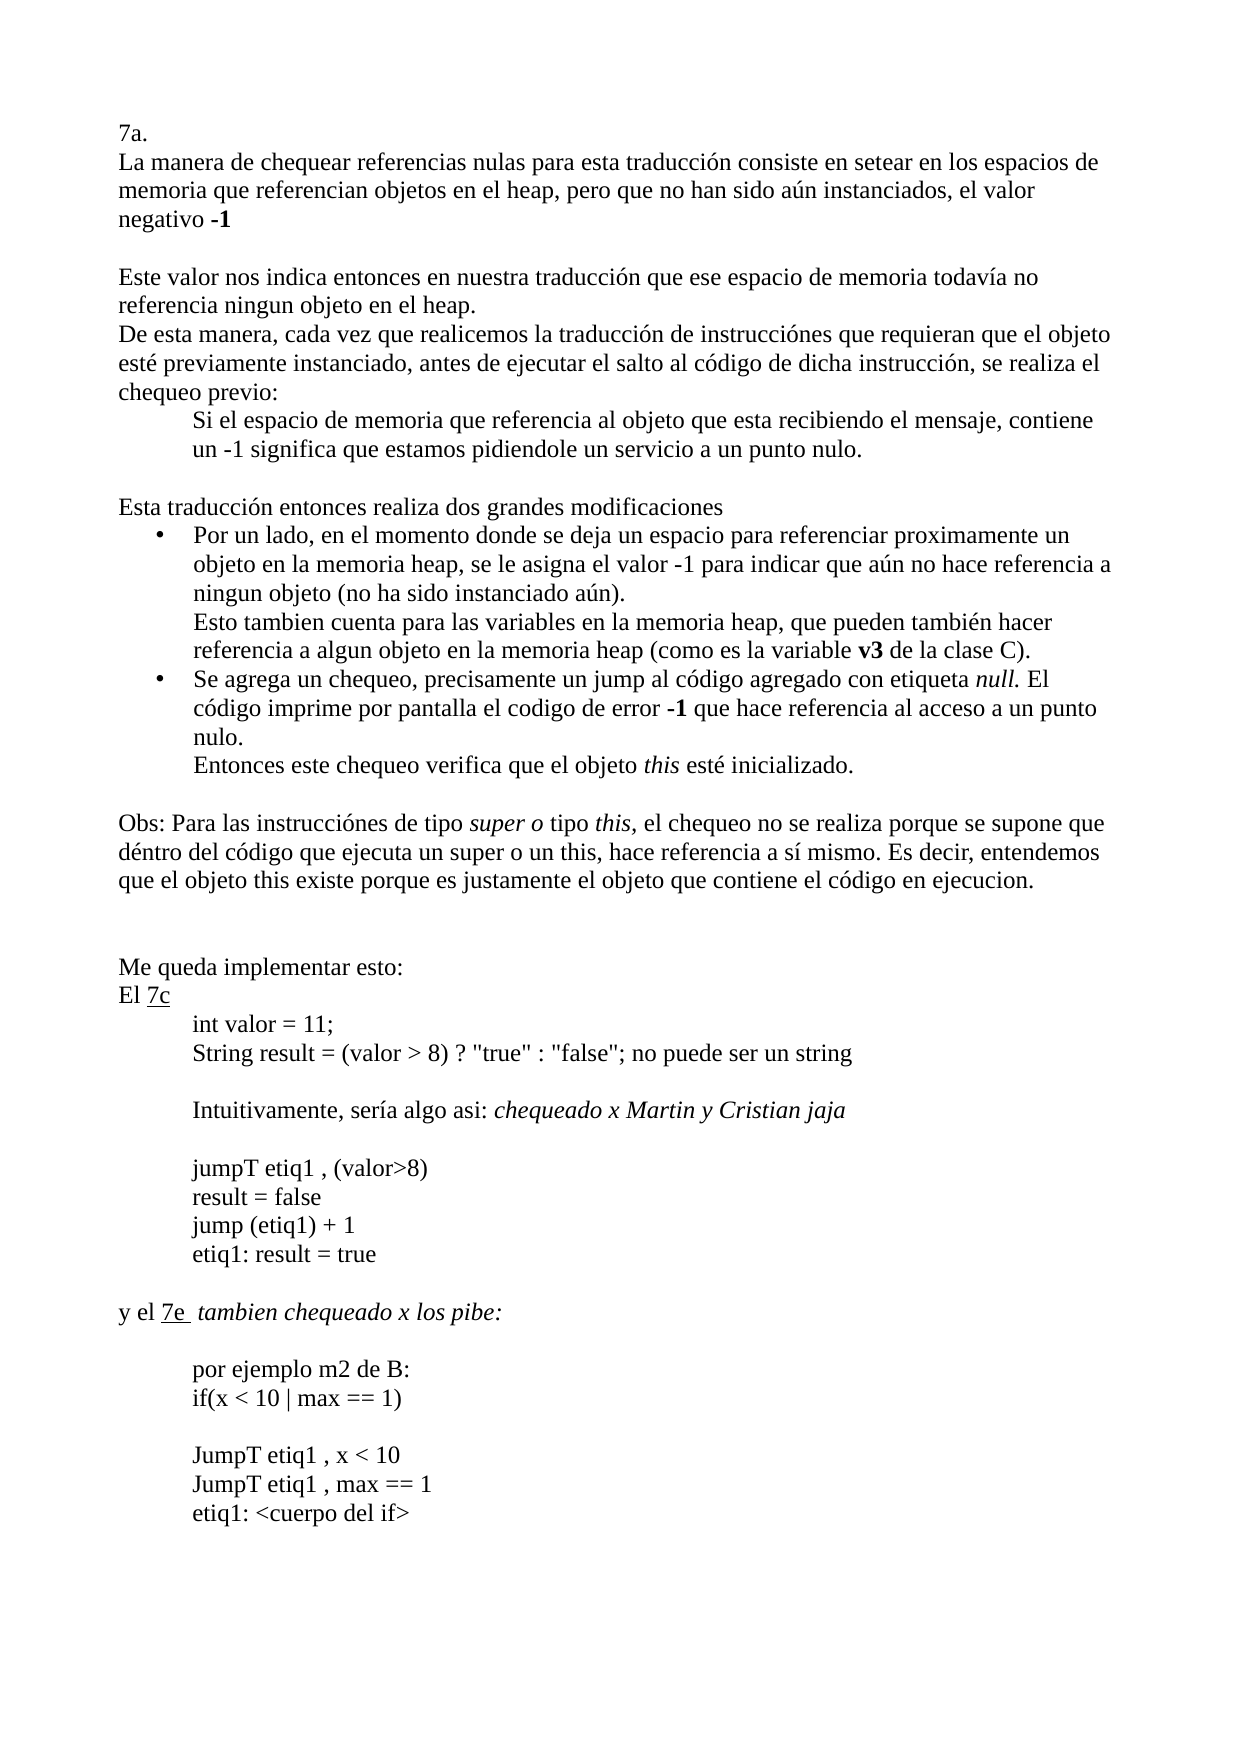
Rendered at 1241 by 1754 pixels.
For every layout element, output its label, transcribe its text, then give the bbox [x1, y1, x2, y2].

text String result = (valor > 8) ? "true" : "false"; no puede ser un string [118, 1038, 1122, 1067]
text jumpT etiq1 , (valor>8) [118, 1153, 1122, 1182]
text y el 7e tambien chequeado x los pibe: [118, 1297, 1122, 1326]
text 7a. La manera de chequear referencias nulas para esta traducción consiste en setear en los espacios de memoria que referencian objetos en el heap, pero que no han sido aún instanciados, el valor negativo -1 [118, 118, 1122, 233]
text etiq1: result = true [118, 1239, 1122, 1268]
text result = false [118, 1182, 1122, 1211]
text JumpT etiq1 , max == 1 [118, 1469, 1122, 1498]
text JumpT etiq1 , x < 10 [118, 1441, 1122, 1469]
list Por un lado, en el momento donde se deja un espacio para referenciar proximamente un objeto en la memoria heap, se le asigna el valor -1 para indicar que aún no hace referencia a ningun objeto (no ha sido instanciado aún). Esto tambien cuenta para las variables en la memoria heap, que pueden también hacer referencia a algun objeto en la memoria heap (como es la variable v3 de la clase C). [156, 521, 1122, 664]
text jump (etiq1) + 1 [118, 1211, 1122, 1239]
text int valor = 11; [118, 1009, 1122, 1038]
text Intuitivamente, sería algo asi: chequeado x Martin y Cristian jaja [118, 1096, 1122, 1124]
text De esta manera, cada vez que realicemos la traducción de instrucciónes que requieran que el objeto esté previamente instanciado, antes de ejecutar el salto al código de dicha instrucción, se realiza el chequeo previo: [118, 319, 1122, 406]
text por ejemplo m2 de B: [118, 1354, 1122, 1383]
text Obs: Para las instrucciónes de tipo super o tipo this, el chequeo no se realiza porque se supone que déntro del código que ejecuta un super o un this, hace referencia a sí mismo. Es decir, entendemos que el objeto this existe porque es justamente el objeto que contiene el código en ejecucion. [118, 808, 1122, 894]
text if(x < 10 | max == 1) [118, 1383, 1122, 1412]
text Esta traducción entonces realiza dos grandes modificaciones [118, 492, 1122, 521]
list Se agrega un chequeo, precisamente un jump al código agregado con etiqueta null. El código imprime por pantalla el codigo de error -1 que hace referencia al acceso a un punto nulo. [156, 664, 1122, 751]
text Me queda implementar esto: [118, 952, 1122, 981]
text etiq1: <cuerpo del if> [118, 1498, 1122, 1527]
text Si el espacio de memoria que referencia al objeto que esta recibiendo el mensaje, contiene un -1 significa que estamos pidiendole un servicio a un punto nulo. [118, 406, 1122, 463]
list Entonces este chequeo verifica que el objeto this esté inicializado. [156, 751, 1122, 779]
text Este valor nos indica entonces en nuestra traducción que ese espacio de memoria todavía no referencia ningun objeto en el heap. [118, 262, 1122, 319]
text El 7c [118, 981, 1122, 1009]
